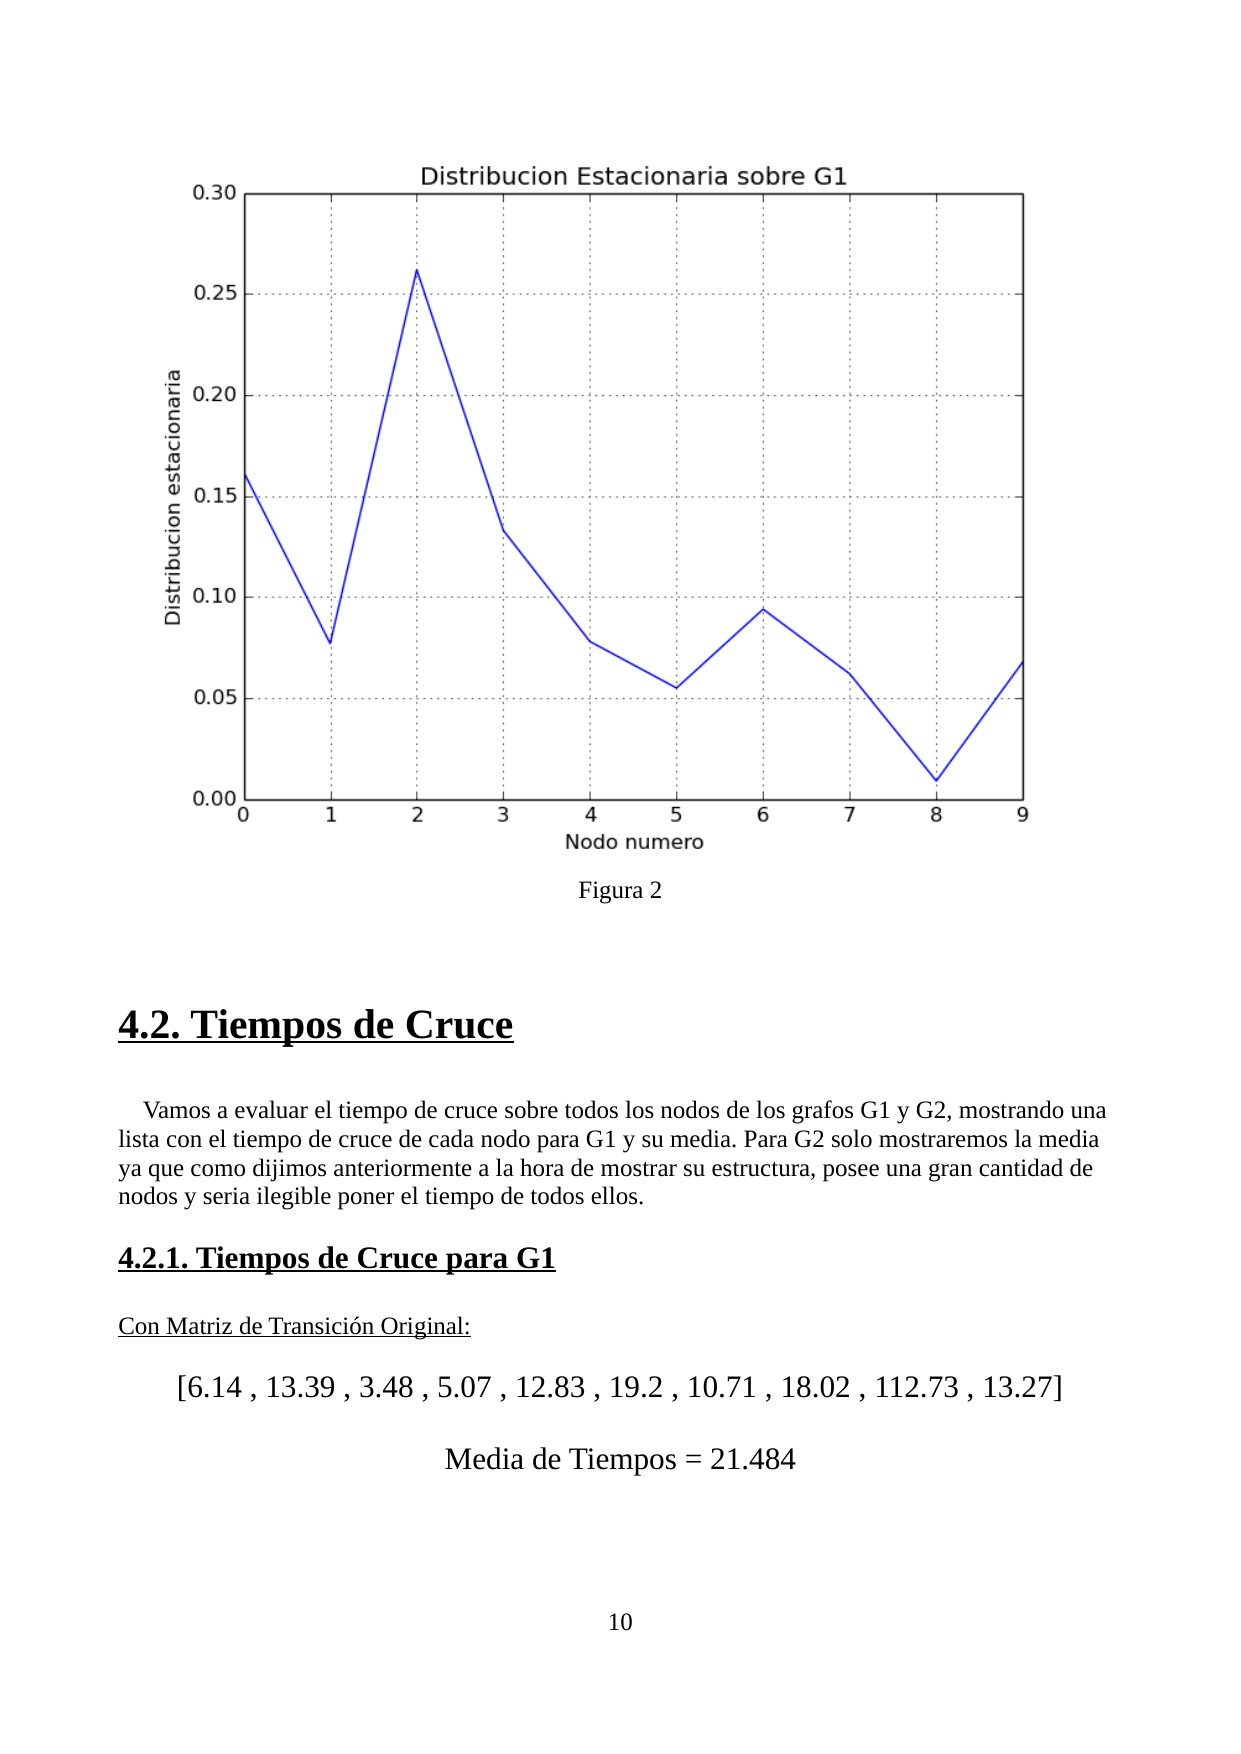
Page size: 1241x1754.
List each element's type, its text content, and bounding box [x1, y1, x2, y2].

text 4.2. Tiempos de Cruce [118, 999, 1122, 1047]
text Con Matriz de Transición Original: [118, 1311, 1122, 1339]
text Vamos a evaluar el tiempo de cruce sobre todos los nodos de los grafos G1 y G2, mostrando una lista con el tiempo de cruce de cada nodo para G1 y su media. Para G2 solo mostraremos la media ya que como dijimos anteriormente a la hora de mostrar su estructura, posee una gran cantidad de nodos y seria ilegible poner el tiempo de todos ellos. [118, 1095, 1122, 1210]
text Media de Tiempos = 21.484 [118, 1440, 1122, 1476]
picture [118, 118, 1123, 875]
text 4.2.1. Tiempos de Cruce para G1 [118, 1239, 1122, 1275]
text Figura 2 [118, 875, 1122, 903]
text [6.14 , 13.39 , 3.48 , 5.07 , 12.83 , 19.2 , 10.71 , 18.02 , 112.73 , 13.27] [118, 1368, 1122, 1404]
